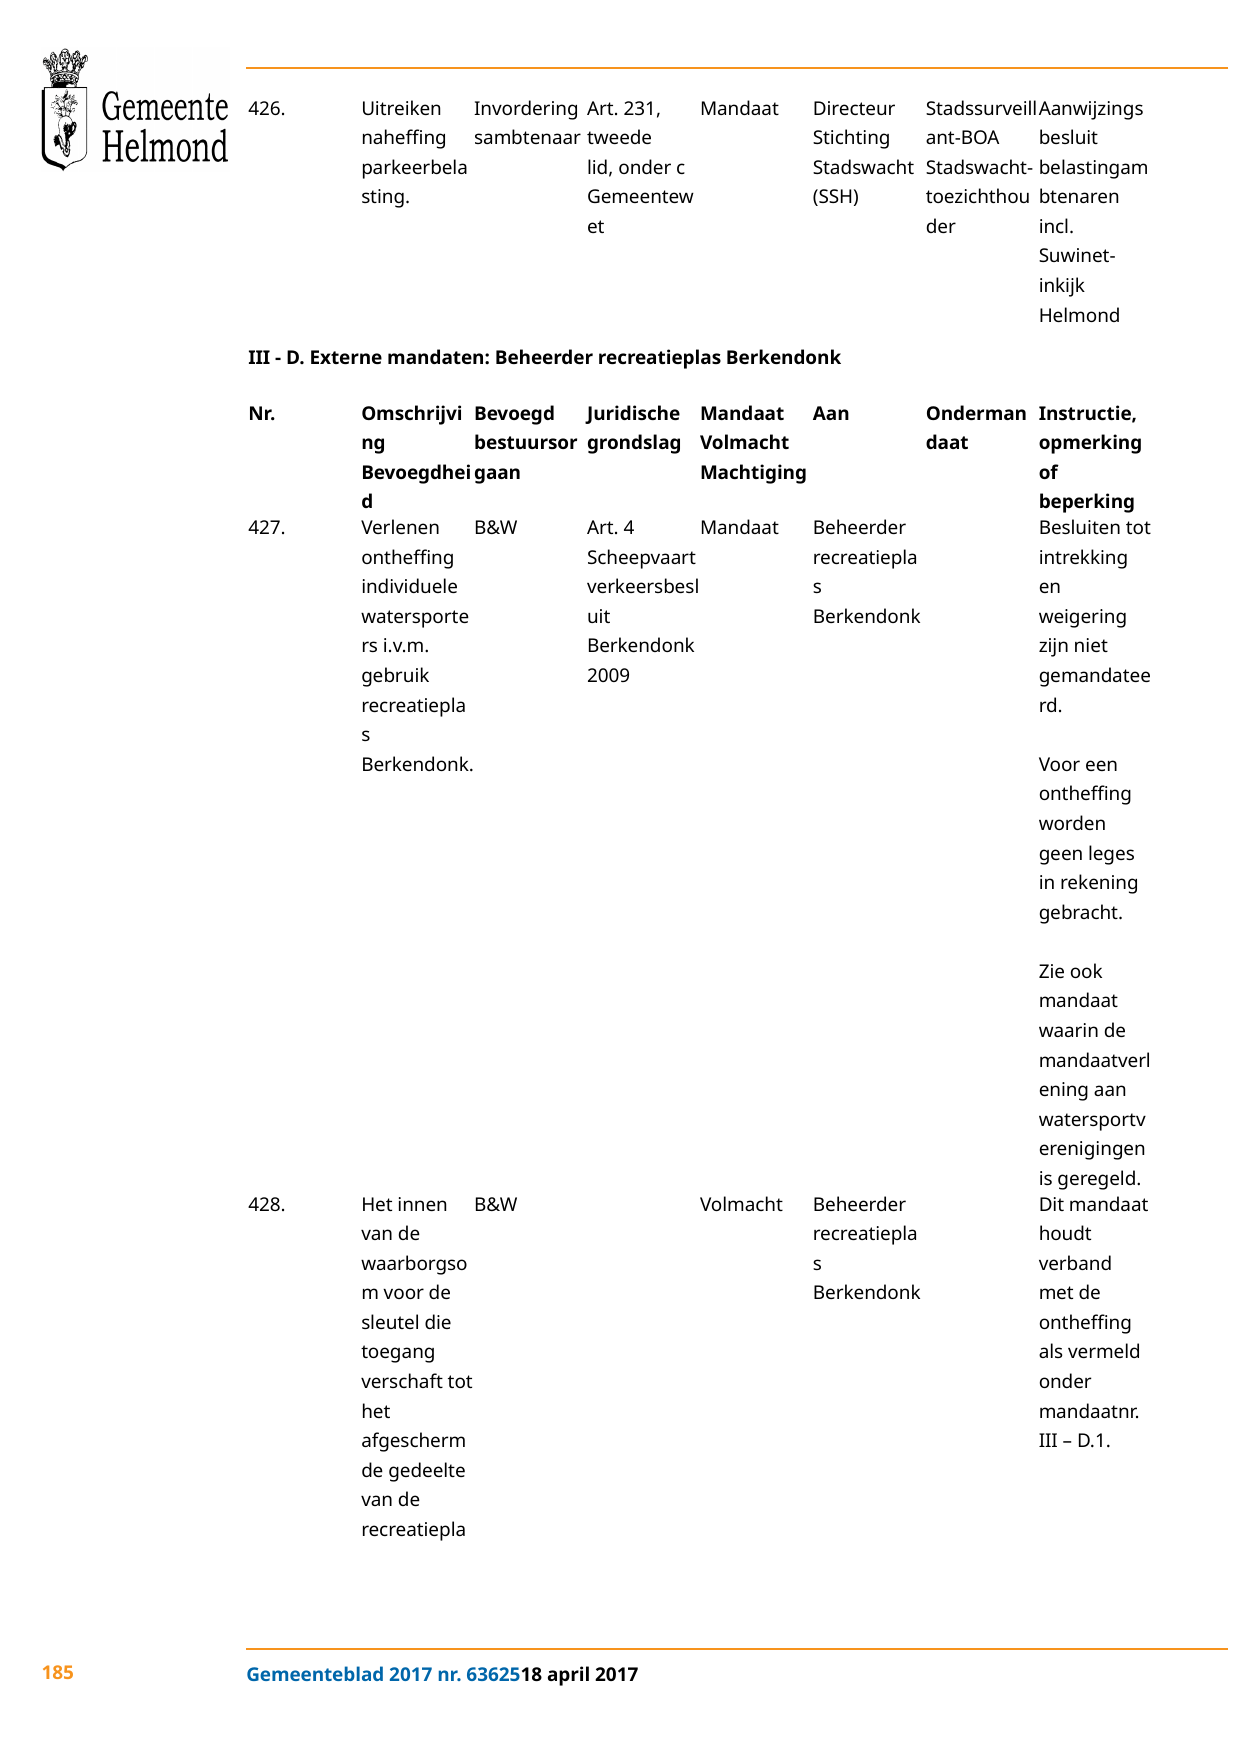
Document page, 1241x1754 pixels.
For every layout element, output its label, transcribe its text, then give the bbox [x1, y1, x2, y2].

table_header Aan [813, 400, 926, 514]
table_cell Dit mandaat houdt verband met de ontheffing als vermeld onder mandaatnr. III – D.1. [1039, 1191, 1152, 1542]
table_cell Art. 231, tweede lid, onder c Gemeentewet [587, 95, 700, 328]
table_cell [926, 514, 1038, 1191]
table_cell Art. 4 Scheepvaartverkeersbesluit Berkendonk 2009 [587, 514, 700, 1191]
table_cell [587, 1191, 700, 1542]
table_cell Beheerder recreatieplas Berkendonk [813, 514, 926, 1191]
table_cell B&W [474, 1191, 587, 1542]
table_cell B&W [474, 514, 587, 1191]
table_header Bevoegd bestuursorgaan [474, 400, 587, 514]
table_cell Directeur Stichting Stadswacht (SSH) [813, 95, 926, 328]
table_cell Stadssurveillant-BOA Stadswacht-toezichthouder [926, 95, 1038, 328]
table_cell Besluiten tot intrekking en weigering zijn niet gemandateerd. Voor een ontheffing worden geen leges in rekening gebracht. Zie ook mandaat waarin de mandaatverlening aan watersportverenigingen is geregeld. [1039, 514, 1152, 1191]
table_cell Verlenen ontheffing individuele watersporters i.v.m. gebruik recreatieplas Berkendonk. [361, 514, 474, 1191]
table_cell Beheerder recreatieplas Berkendonk [813, 1191, 926, 1542]
text III - D. Externe mandaten: Beheerder recreatieplas Berkendonk [248, 344, 1152, 370]
table_cell Volmacht [700, 1191, 813, 1542]
table_cell 426. [248, 95, 361, 328]
table_header Nr. [248, 400, 361, 514]
table_header Instructie, opmerking of beperking [1039, 400, 1152, 514]
table_cell Mandaat [700, 95, 813, 328]
table_header Ondermandaat [926, 400, 1038, 514]
table_cell Invorderingsambtenaar [474, 95, 587, 328]
table_cell [926, 1191, 1038, 1542]
table_header Mandaat Volmacht Machtiging [700, 400, 813, 514]
table_cell Uitreiken naheffing parkeerbelasting. [361, 95, 474, 328]
table_header Omschrijving Bevoegdheid [361, 400, 474, 514]
table_cell 428. [248, 1191, 361, 1542]
table_cell Het innen van de waarborgsom voor de sleutel die toegang verschaft tot het afgeschermde gedeelte van de recreatiepla [361, 1191, 474, 1542]
table_header Juridische grondslag [587, 400, 700, 514]
picture [41, 47, 231, 172]
table_cell 427. [248, 514, 361, 1191]
table_cell Aanwijzingsbesluit belastingambtenaren incl. Suwinet-inkijk Helmond [1039, 95, 1152, 328]
table_cell Mandaat [700, 514, 813, 1191]
